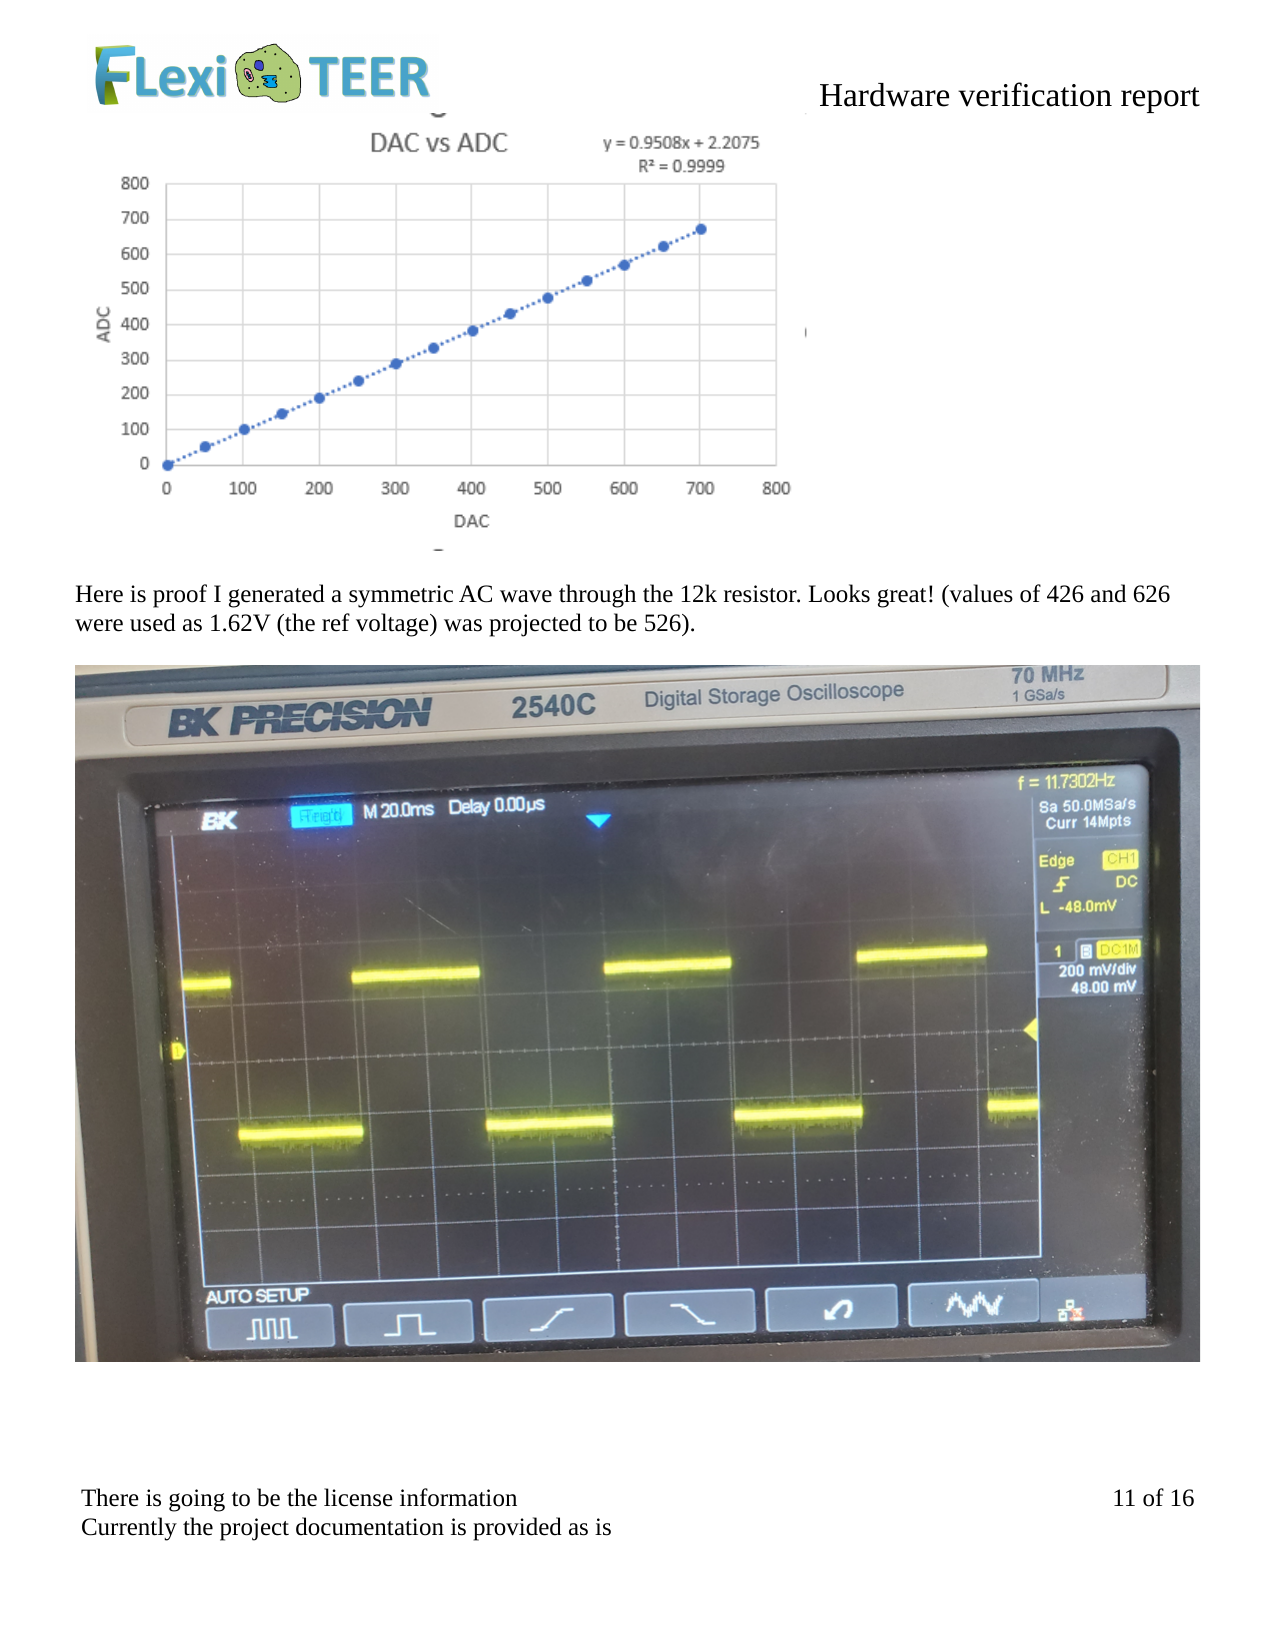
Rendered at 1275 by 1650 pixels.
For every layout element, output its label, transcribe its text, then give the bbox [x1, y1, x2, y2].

picture [75, 34, 807, 551]
picture [75, 665, 1200, 1362]
text Here is proof I generated a symmetric AC wave through the 12k resistor. Looks great! (values of 426 and 626 were used as 1.62V (the ref voltage) was projected to be 526). [75, 579, 1200, 637]
text [807, 113, 1200, 551]
